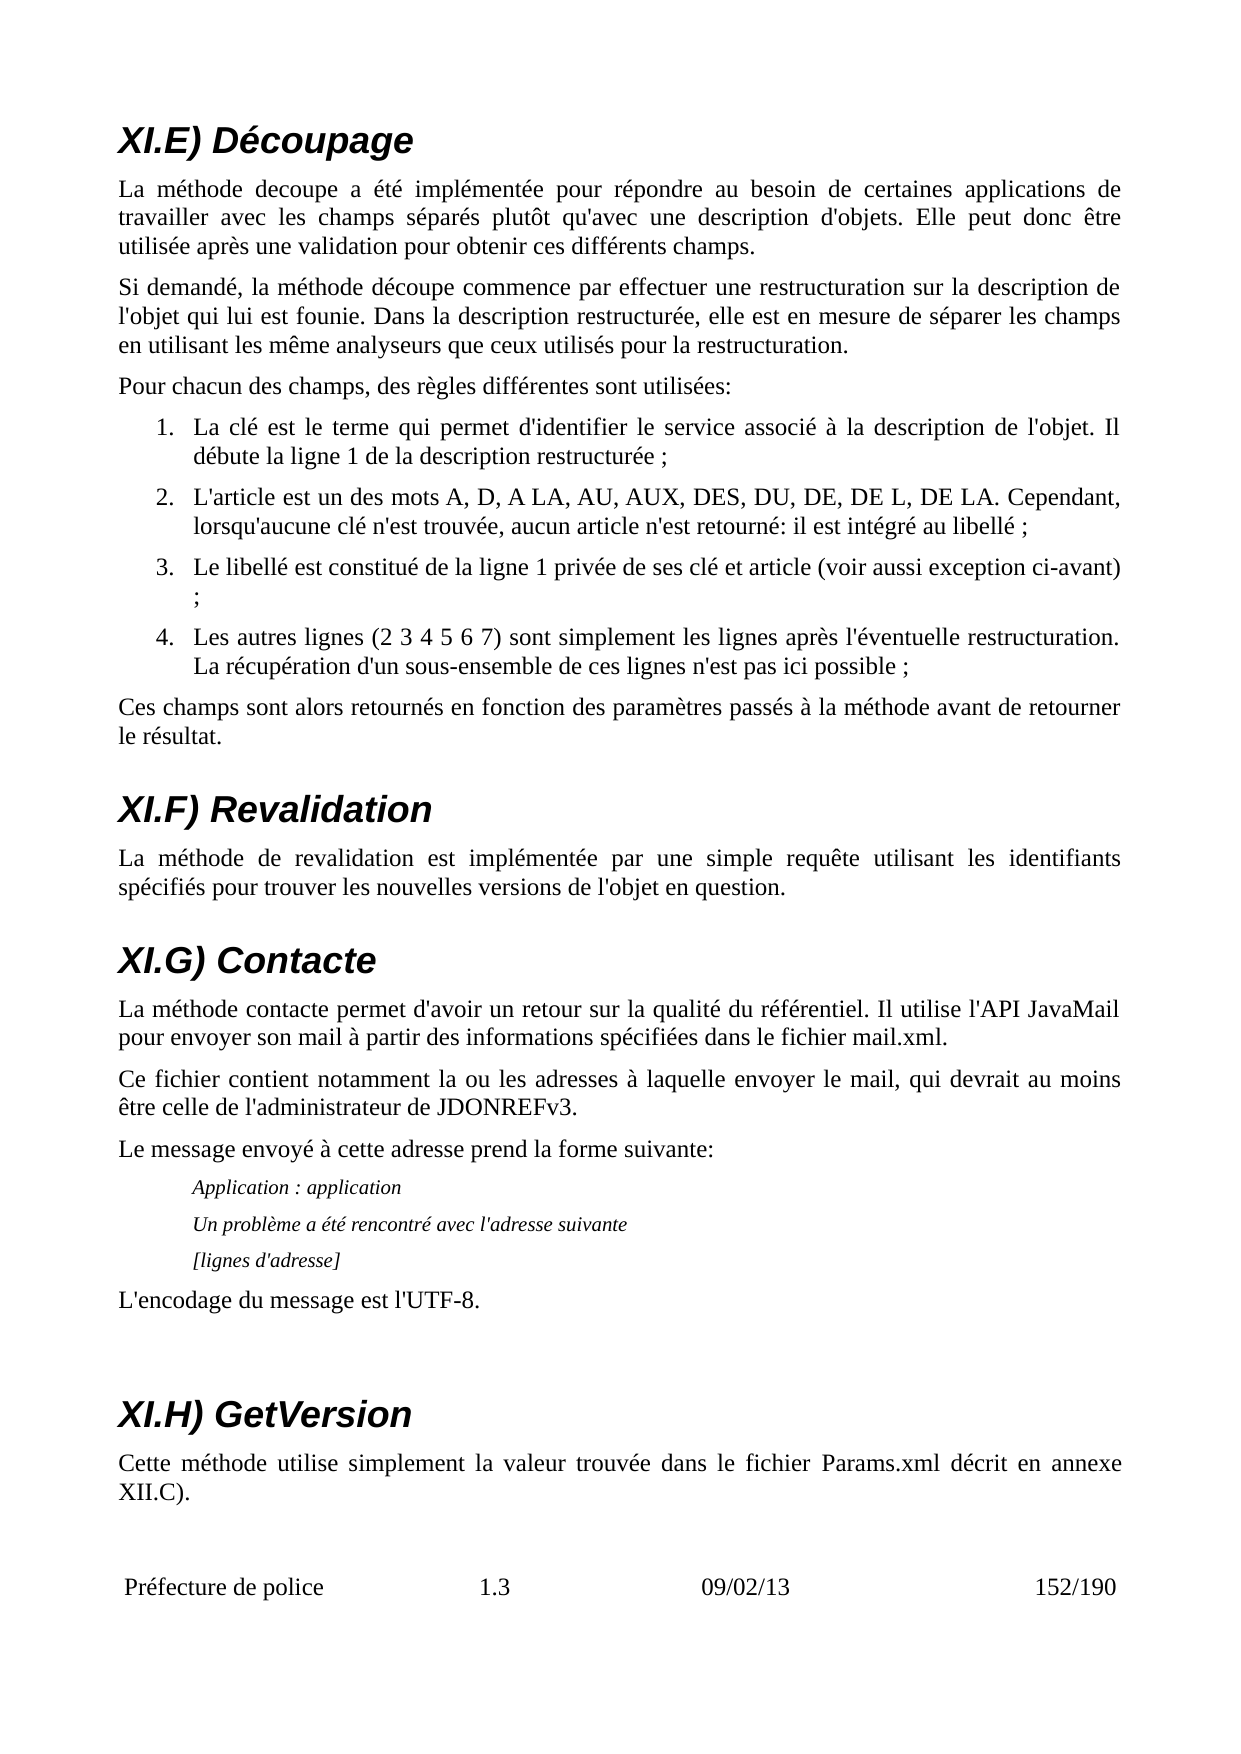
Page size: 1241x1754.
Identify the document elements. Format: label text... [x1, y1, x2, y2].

text [lignes d'adresse] [192, 1248, 1122, 1272]
text Si demandé, la méthode découpe commence par effectuer une restructuration sur la description de l'objet qui lui est founie. Dans la description restructurée, elle est en mesure de séparer les champs en utilisant les même analyseurs que ceux utilisés pour la restructuration. [118, 272, 1122, 359]
list L'article est un des mots A, D, A LA, AU, AUX, DES, DU, DE, DE L, DE LA. Cependant, lorsqu'aucune clé n'est trouvée, aucun article n'est retourné: il est intégré au libellé ; [156, 482, 1122, 540]
subtitle Revalidation [118, 787, 1122, 831]
subtitle GetVersion [118, 1392, 1122, 1435]
text La méthode decoupe a été implémentée pour répondre au besoin de certaines applications de travailler avec les champs séparés plutôt qu'avec une description d'objets. Elle peut donc être utilisée après une validation pour obtenir ces différents champs. [118, 174, 1122, 260]
list La clé est le terme qui permet d'identifier le service associé à la description de l'objet. Il débute la ligne 1 de la description restructurée ; [156, 412, 1122, 470]
text Le message envoyé à cette adresse prend la forme suivante: [118, 1134, 1122, 1162]
list Les autres lignes (2 3 4 5 6 7) sont simplement les lignes après l'éventuelle restructuration. La récupération d'un sous-ensemble de ces lignes n'est pas ici possible ; [156, 622, 1122, 680]
text La méthode de revalidation est implémentée par une simple requête utilisant les identifiants spécifiés pour trouver les nouvelles versions de l'objet en question. [118, 843, 1122, 901]
text Un problème a été rencontré avec l'adresse suivante [192, 1212, 1122, 1236]
subtitle Découpage [118, 118, 1122, 161]
text Cette méthode utilise simplement la valeur trouvée dans le fichier Params.xml décrit en annexe XII.C. [118, 1448, 1122, 1505]
text Pour chacun des champs, des règles différentes sont utilisées: [118, 371, 1122, 400]
text Application : application [192, 1175, 1122, 1199]
subtitle Contacte [118, 938, 1122, 981]
text Ce fichier contient notamment la ou les adresses à laquelle envoyer le mail, qui devrait au moins être celle de l'administrateur de JDONREFv3. [118, 1064, 1122, 1121]
text La méthode contacte permet d'avoir un retour sur la qualité du référentiel. Il utilise l'API JavaMail pour envoyer son mail à partir des informations spécifiées dans le fichier mail.xml. [118, 994, 1122, 1051]
text Ces champs sont alors retournés en fonction des paramètres passés à la méthode avant de retourner le résultat. [118, 692, 1122, 750]
list Le libellé est constitué de la ligne 1 privée de ses clé et article (voir aussi exception ci-avant) ; [156, 552, 1122, 610]
text L'encodage du message est l'UTF-8. [118, 1285, 1122, 1313]
